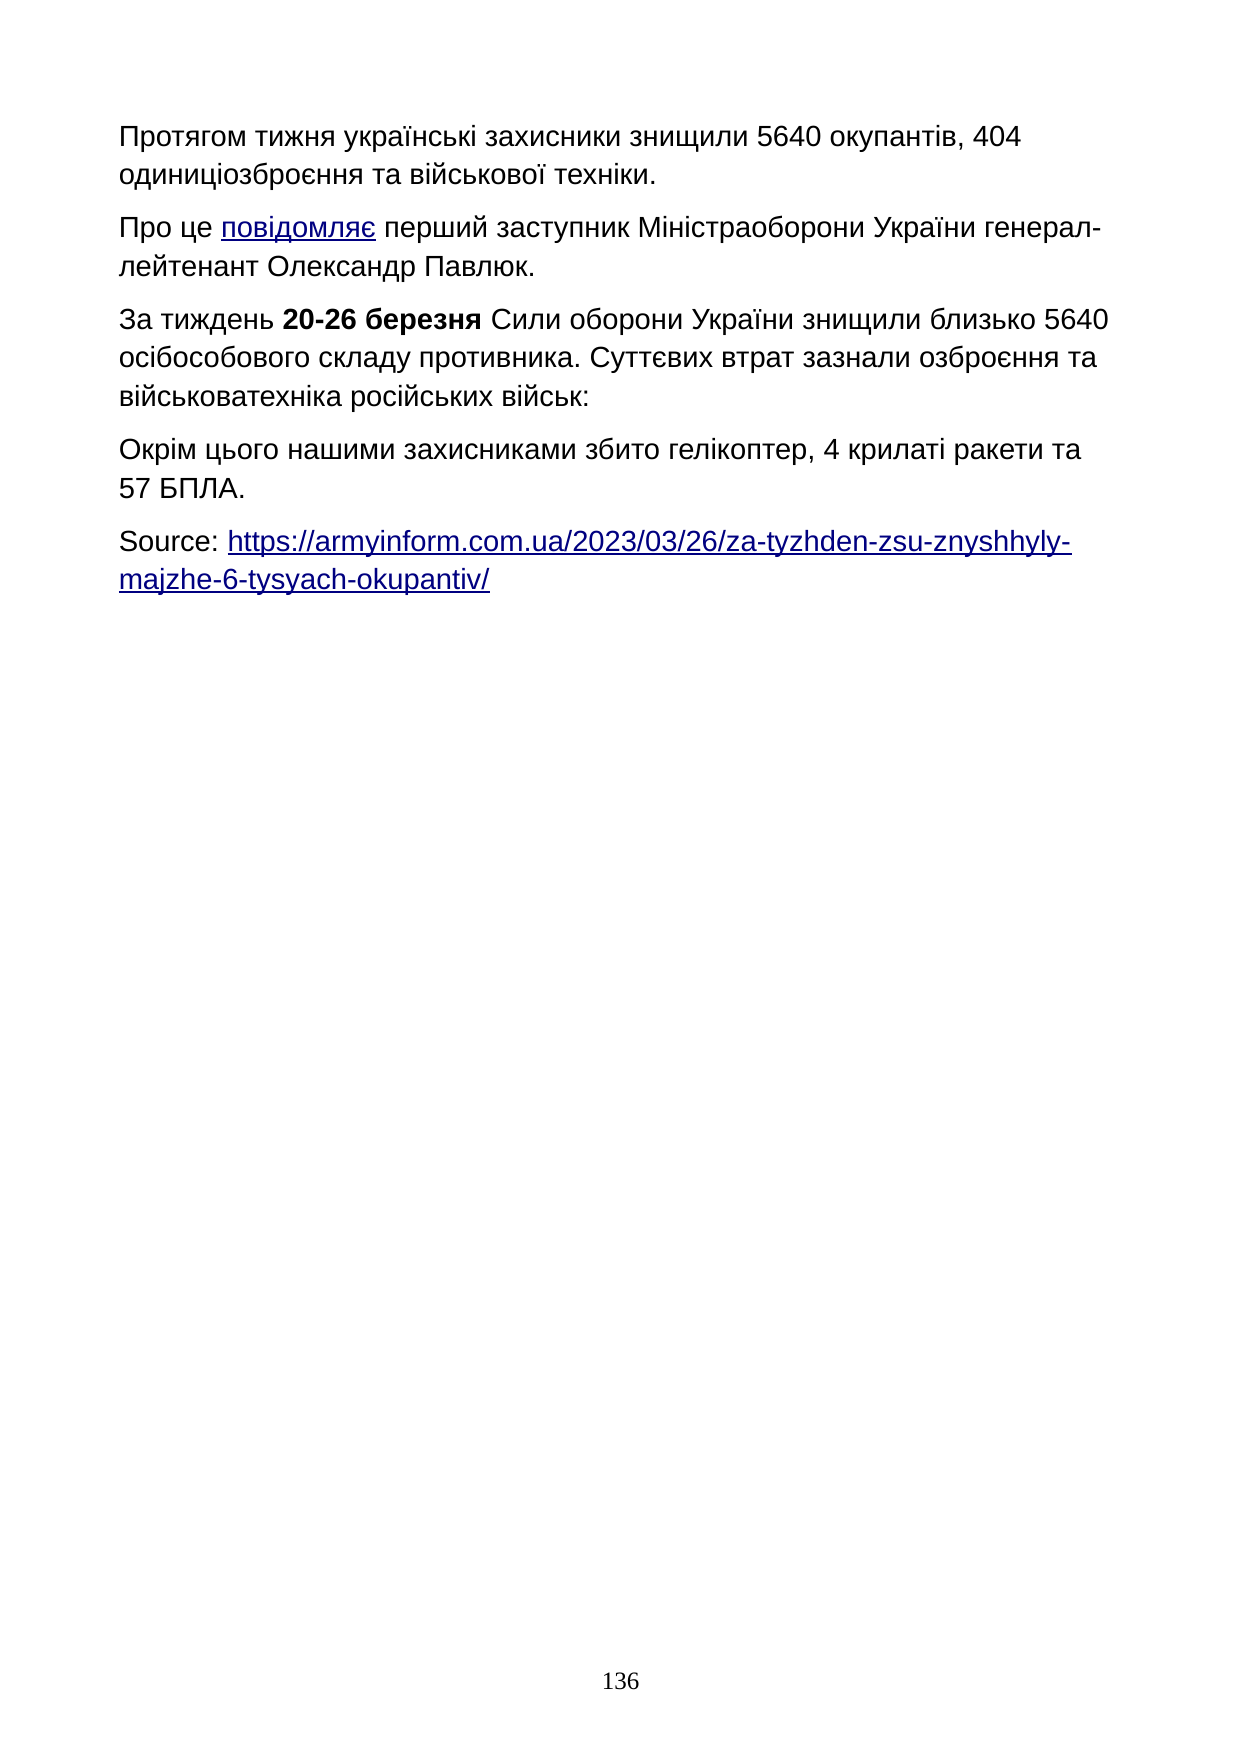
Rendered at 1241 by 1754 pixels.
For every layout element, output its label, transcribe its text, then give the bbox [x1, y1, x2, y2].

text Source: https://armyinform.com.ua/2023/03/26/za-tyzhden-zsu-znyshhyly-majzhe-6-tysyach-okupantiv/ [118, 524, 1122, 596]
text За тиждень 20-26 березня Сили оборони України знищили близько 5640 осібособового складу противника. Суттєвих втрат зазнали озброєння та військоватехніка російських військ: [118, 302, 1122, 412]
text Протягом тижня українські захисники знищили 5640 окупантів, 404 одиниціозброєння та військової техніки. [118, 118, 1122, 191]
text Про це повідомляє перший заступник Міністраоборони України генерал-лейтенант Олександр Павлюк. [118, 210, 1122, 282]
text Окрім цього нашими захисниками збито гелікоптер, 4 крилаті ракети та 57 БПЛА. [118, 432, 1122, 504]
